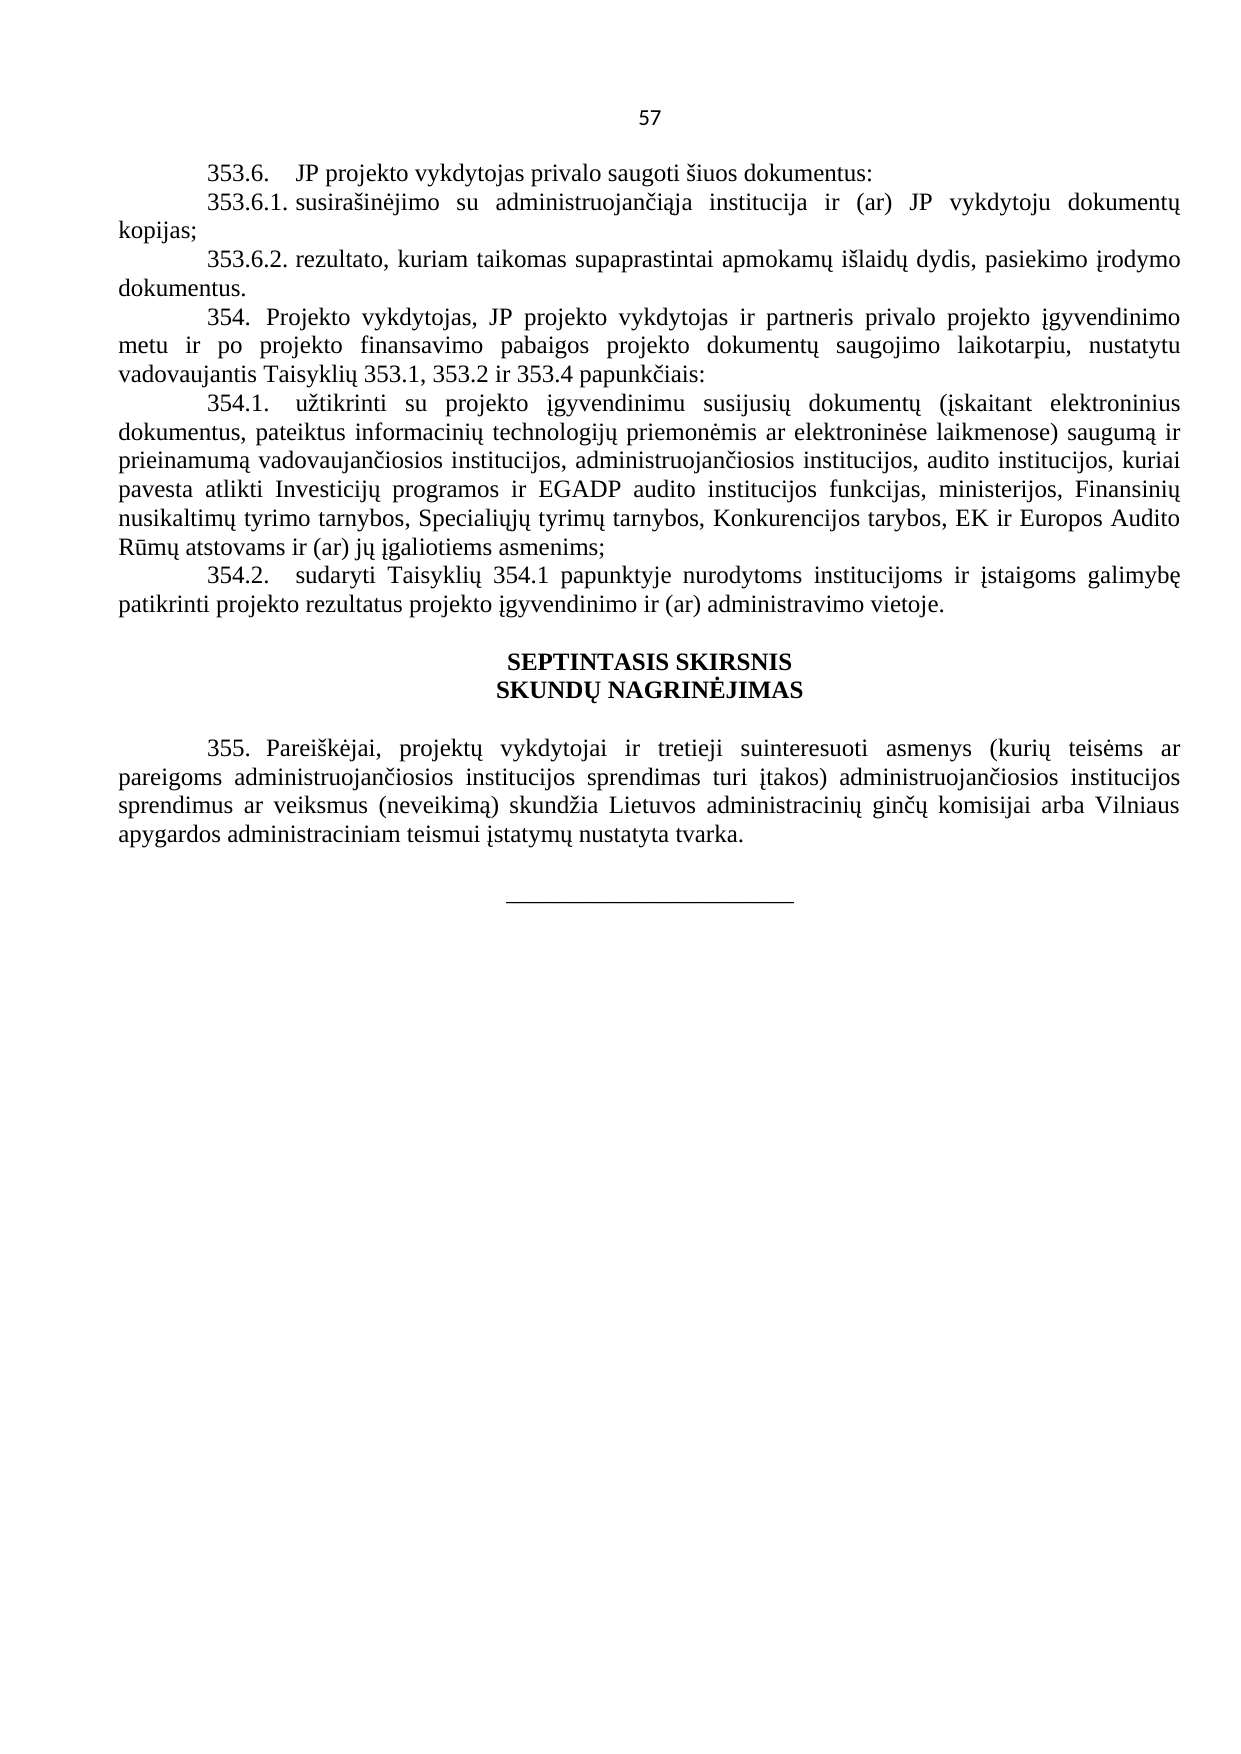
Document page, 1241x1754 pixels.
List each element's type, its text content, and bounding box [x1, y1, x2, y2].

text _______________________ [118, 877, 1181, 905]
text 354. Projekto vykdytojas, JP projekto vykdytojas ir partneris privalo projekto įgyvendinimo metu ir po projekto finansavimo pabaigos projekto dokumentų saugojimo laikotarpiu, nustatytu vadovaujantis Taisyklių 353.1, 353.2 ir 353.4 papunkčiais: [118, 302, 1181, 388]
text 353.6.1. susirašinėjimo su administruojančiąja institucija ir (ar) JP vykdytoju dokumentų kopijas; [118, 187, 1181, 244]
subtitle SKUNDŲ NAGRINĖJIMAS [118, 675, 1181, 704]
text 353.6.2. rezultato, kuriam taikomas supaprastintai apmokamų išlaidų dydis, pasiekimo įrodymo dokumentus. [118, 244, 1181, 302]
subtitle SEPTINTASIS SKIRSNIS [118, 647, 1181, 675]
text 354.2. sudaryti Taisyklių 354.1 papunktyje nurodytoms institucijoms ir įstaigoms galimybę patikrinti projekto rezultatus projekto įgyvendinimo ir (ar) administravimo vietoje. [118, 560, 1181, 618]
text 354.1. užtikrinti su projekto įgyvendinimu susijusių dokumentų (įskaitant elektroninius dokumentus, pateiktus informacinių technologijų priemonėmis ar elektroninėse laikmenose) saugumą ir prieinamumą vadovaujančiosios institucijos, administruojančiosios institucijos, audito institucijos, kuriai pavesta atlikti Investicijų programos ir EGADP audito institucijos funkcijas, ministerijos, Finansinių nusikaltimų tyrimo tarnybos, Specialiųjų tyrimų tarnybos, Konkurencijos tarybos, EK ir Europos Audito Rūmų atstovams ir (ar) jų įgaliotiems asmenims; [118, 388, 1181, 560]
text 353.6. JP projekto vykdytojas privalo saugoti šiuos dokumentus: [118, 158, 1181, 187]
text 355. Pareiškėjai, projektų vykdytojai ir tretieji suinteresuoti asmenys (kurių teisėms ar pareigoms administruojančiosios institucijos sprendimas turi įtakos) administruojančiosios institucijos sprendimus ar veiksmus (neveikimą) skundžia Lietuvos administracinių ginčų komisijai arba Vilniaus apygardos administraciniam teismui įstatymų nustatyta tvarka. [118, 733, 1181, 848]
